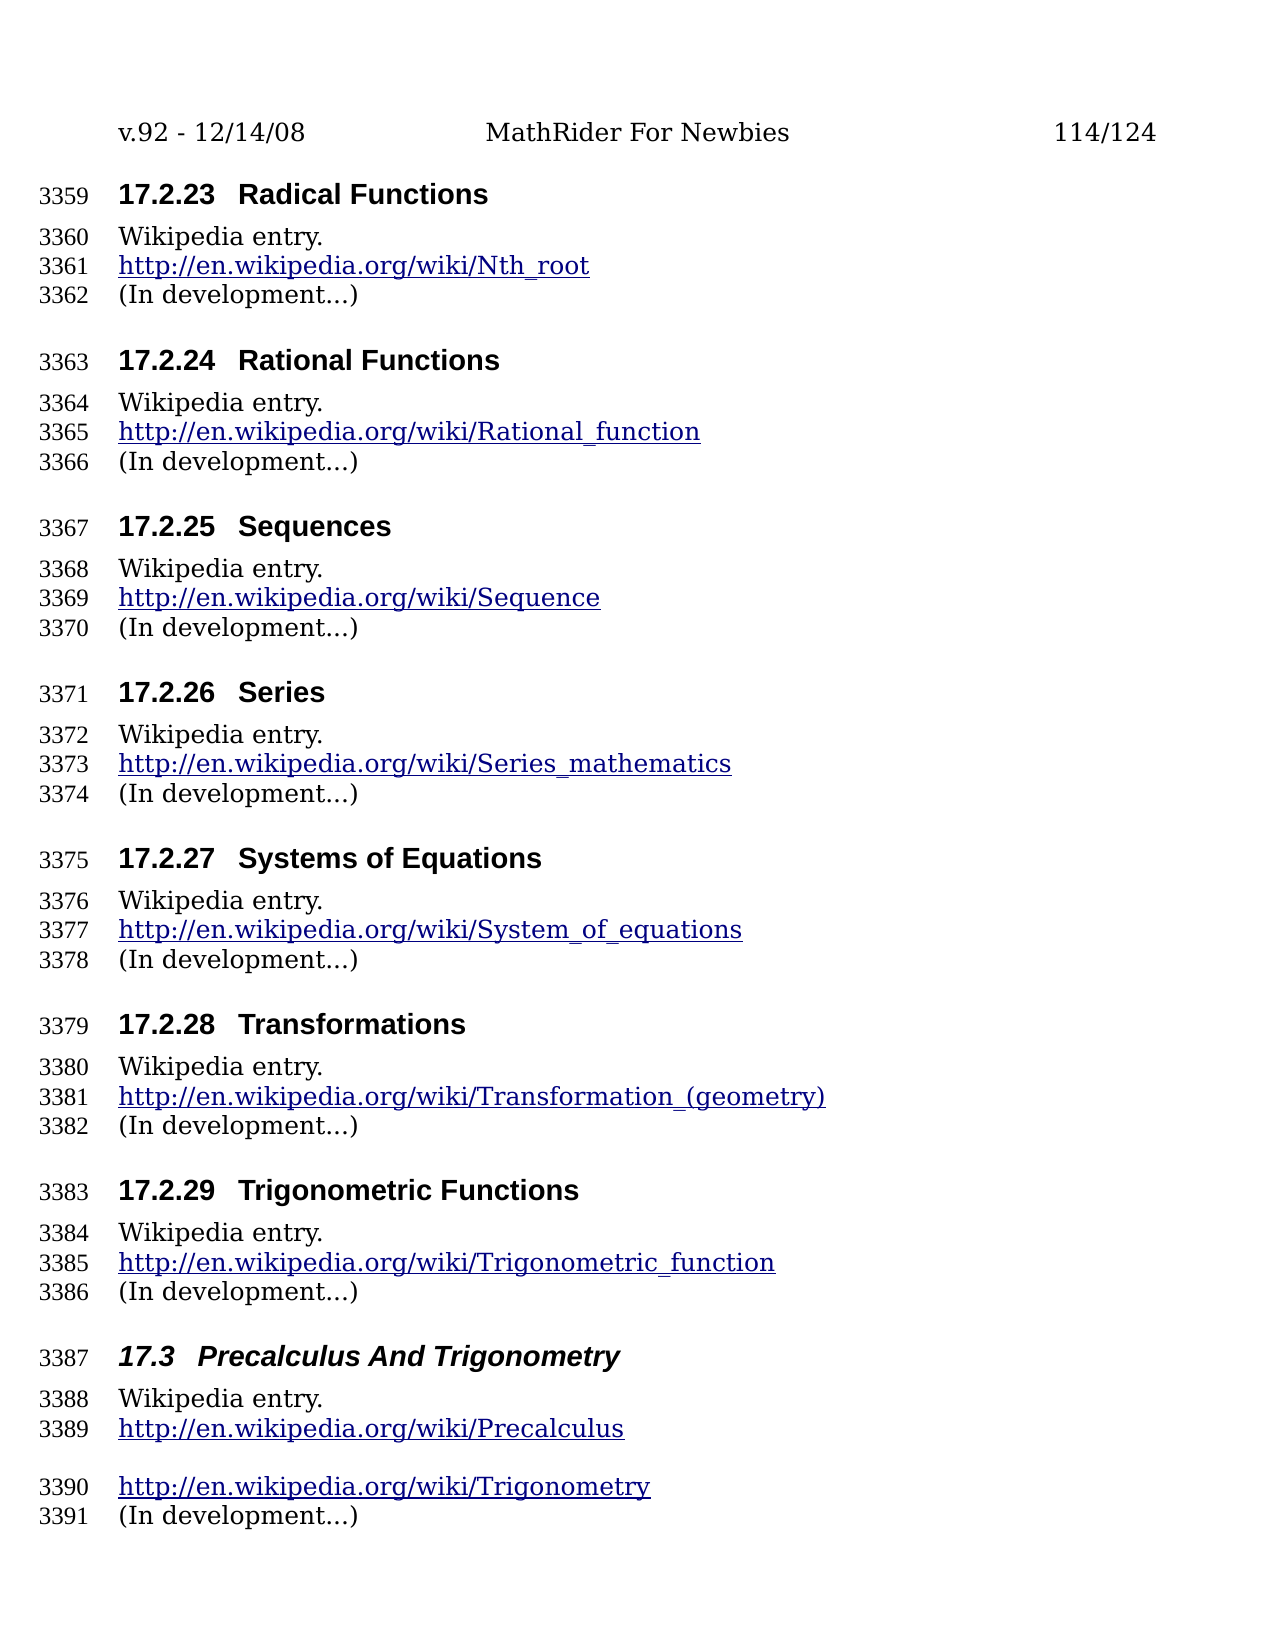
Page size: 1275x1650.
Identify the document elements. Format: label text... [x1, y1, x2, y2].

subtitle Sequences [118, 509, 1157, 542]
subtitle Series [118, 675, 1157, 708]
subtitle Precalculus And Trigonometry [118, 1339, 1157, 1373]
text Wikipedia entry. [118, 1218, 1157, 1248]
text Wikipedia entry. [118, 1384, 1157, 1414]
text Wikipedia entry. [118, 886, 1157, 916]
subtitle Rational Functions [118, 343, 1157, 376]
text (In development...) [118, 281, 1157, 310]
text http://en.wikipedia.org/wiki/Nth_root [118, 251, 1157, 281]
text http://en.wikipedia.org/wiki/Trigonometric_function [118, 1248, 1157, 1277]
text http://en.wikipedia.org/wiki/Precalculus [118, 1414, 1157, 1443]
text (In development...) [118, 1277, 1157, 1306]
text (In development...) [118, 945, 1157, 974]
text http://en.wikipedia.org/wiki/Sequence [118, 583, 1157, 613]
text http://en.wikipedia.org/wiki/System_of_equations [118, 916, 1157, 945]
text Wikipedia entry. [118, 1052, 1157, 1082]
text http://en.wikipedia.org/wiki/Transformation_(geometry) [118, 1082, 1157, 1111]
text (In development...) [118, 447, 1157, 476]
text Wikipedia entry. [118, 720, 1157, 749]
subtitle Radical Functions [118, 177, 1157, 210]
text (In development...) [118, 1501, 1157, 1530]
text http://en.wikipedia.org/wiki/Series_mathematics [118, 749, 1157, 779]
text (In development...) [118, 779, 1157, 808]
text (In development...) [118, 613, 1157, 642]
subtitle Trigonometric Functions [118, 1173, 1157, 1207]
text (In development...) [118, 1111, 1157, 1140]
subtitle Systems of Equations [118, 841, 1157, 874]
text http://en.wikipedia.org/wiki/Rational_function [118, 417, 1157, 447]
text Wikipedia entry. [118, 222, 1157, 251]
subtitle Transformations [118, 1007, 1157, 1041]
text Wikipedia entry. [118, 554, 1157, 583]
text Wikipedia entry. [118, 388, 1157, 417]
text http://en.wikipedia.org/wiki/Trigonometry [118, 1472, 1157, 1501]
